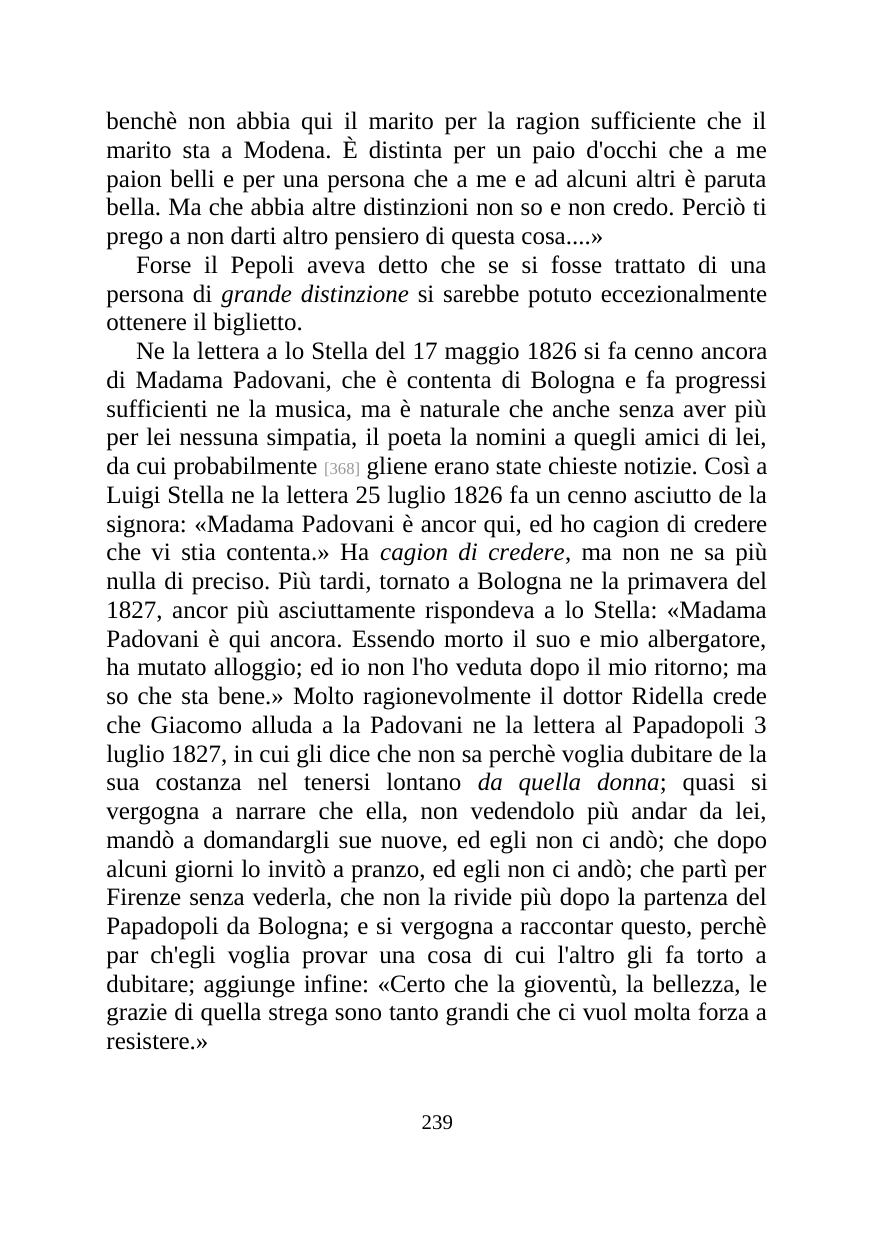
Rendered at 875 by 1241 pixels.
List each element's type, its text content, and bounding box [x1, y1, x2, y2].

text Forse il Pepoli aveva detto che se si fosse trattato di una persona di grande distinzione si sarebbe potuto eccezionalmente ottenere il biglietto. [106, 250, 768, 336]
text Ne la lettera a lo Stella del 17 maggio 1826 si fa cenno ancora di Madama Padovani, che è contenta di Bologna e fa progressi sufficienti ne la musica, ma è naturale che anche senza aver più per lei nessuna simpatia, il poeta la nomini a quegli amici di lei, da cui probabilmente [368] gliene erano state chieste notizie. Così a Luigi Stella ne la lettera 25 luglio 1826 fa un cenno asciutto de la signora: «Madama Padovani è ancor qui, ed ho cagion di credere che vi stia contenta.» Ha cagion di credere, ma non ne sa più nulla di preciso. Più tardi, tornato a Bologna ne la primavera del 1827, ancor più asciuttamente rispondeva a lo Stella: «Madama Padovani è qui ancora. Essendo morto il suo e mio albergatore, ha mutato alloggio; ed io non l'ho veduta dopo il mio ritorno; ma so che sta bene.» Molto ragionevolmente il dottor Ridella crede che Giacomo alluda a la Padovani ne la lettera al Papadopoli 3 luglio 1827, in cui gli dice che non sa perchè voglia dubitare de la sua costanza nel tenersi lontano da quella donna; quasi si vergogna a narrare che ella, non vedendolo più andar da lei, mandò a domandargli sue nuove, ed egli non ci andò; che dopo alcuni giorni lo invitò a pranzo, ed egli non ci andò; che partì per Firenze senza vederla, che non la rivide più dopo la partenza del Papadopoli da Bologna; e si vergogna a raccontar questo, perchè par ch'egli voglia provar una cosa di cui l'altro gli fa torto a dubitare; aggiunge infine: «Certo che la gioventù, la bellezza, le grazie di quella strega sono tanto grandi che ci vuol molta forza a resistere.» [106, 336, 768, 1055]
text benchè non abbia qui il marito per la ragion sufficiente che il marito sta a Modena. È distinta per un paio d'occhi che a me paion belli e per una persona che a me e ad alcuni altri è paruta bella. Ma che abbia altre distinzioni non so e non credo. Perciò ti prego a non darti altro pensiero di questa cosa....» [106, 106, 768, 250]
